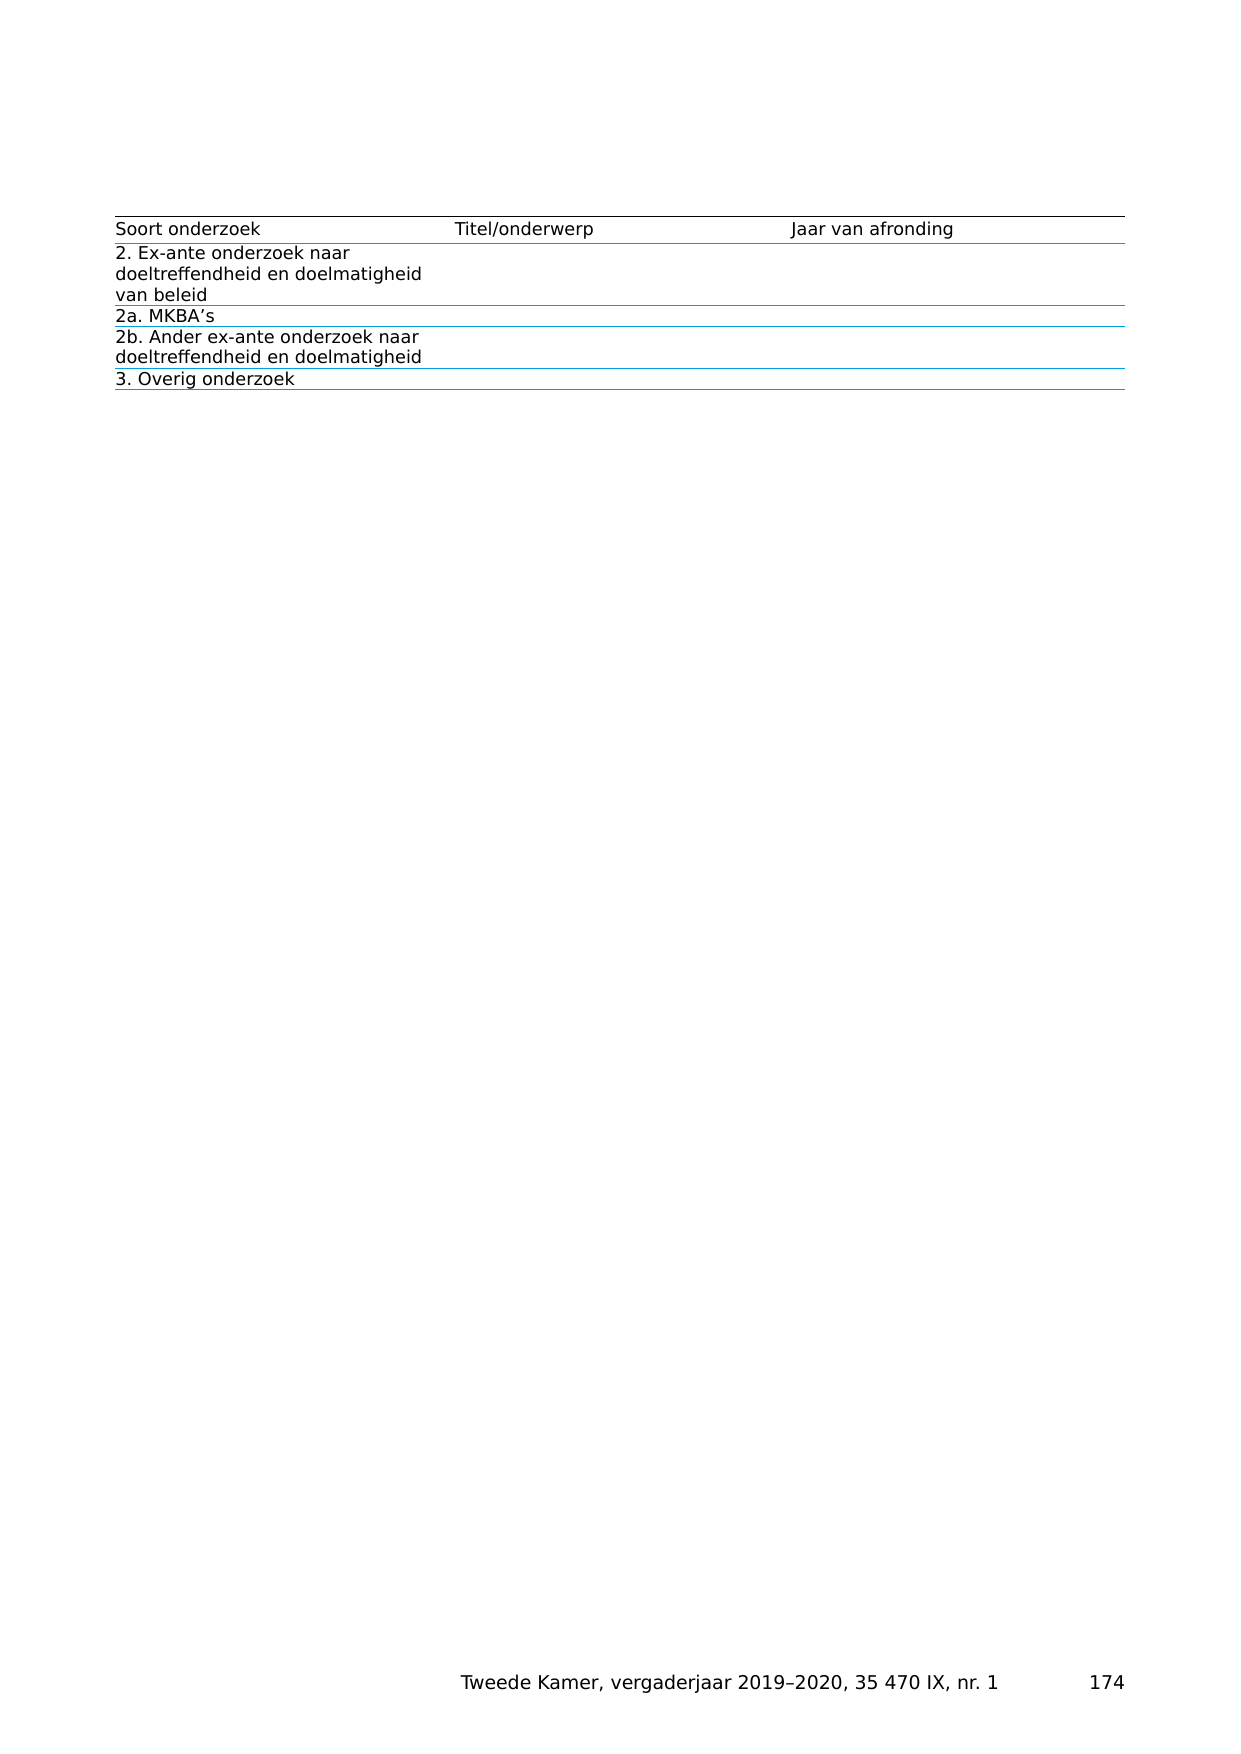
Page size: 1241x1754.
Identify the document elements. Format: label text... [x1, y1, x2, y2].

table_cell Jaar van afronding [788, 217, 1125, 243]
table_cell [452, 369, 788, 389]
table_cell [452, 306, 788, 326]
table_cell 2a. MKBA’s [115, 306, 452, 326]
table_cell Titel/onderwerp [452, 217, 788, 243]
table_header Tabel 82 Artikel 12 - Kasbeheer [115, 191, 1125, 216]
table_cell [788, 369, 1125, 389]
table_cell [452, 244, 788, 305]
table_cell [788, 244, 1125, 305]
table_cell 2b. Ander ex-ante onderzoek naar doeltreffendheid en doelmatigheid [115, 327, 452, 368]
table_cell 2. Ex-ante onderzoek naar doeltreffendheid en doelmatigheid van beleid [115, 244, 452, 305]
table_cell [788, 327, 1125, 368]
table_cell [452, 327, 788, 368]
table_cell [788, 306, 1125, 326]
table_cell 3. Overig onderzoek [115, 369, 452, 389]
table_cell Soort onderzoek [115, 217, 452, 243]
